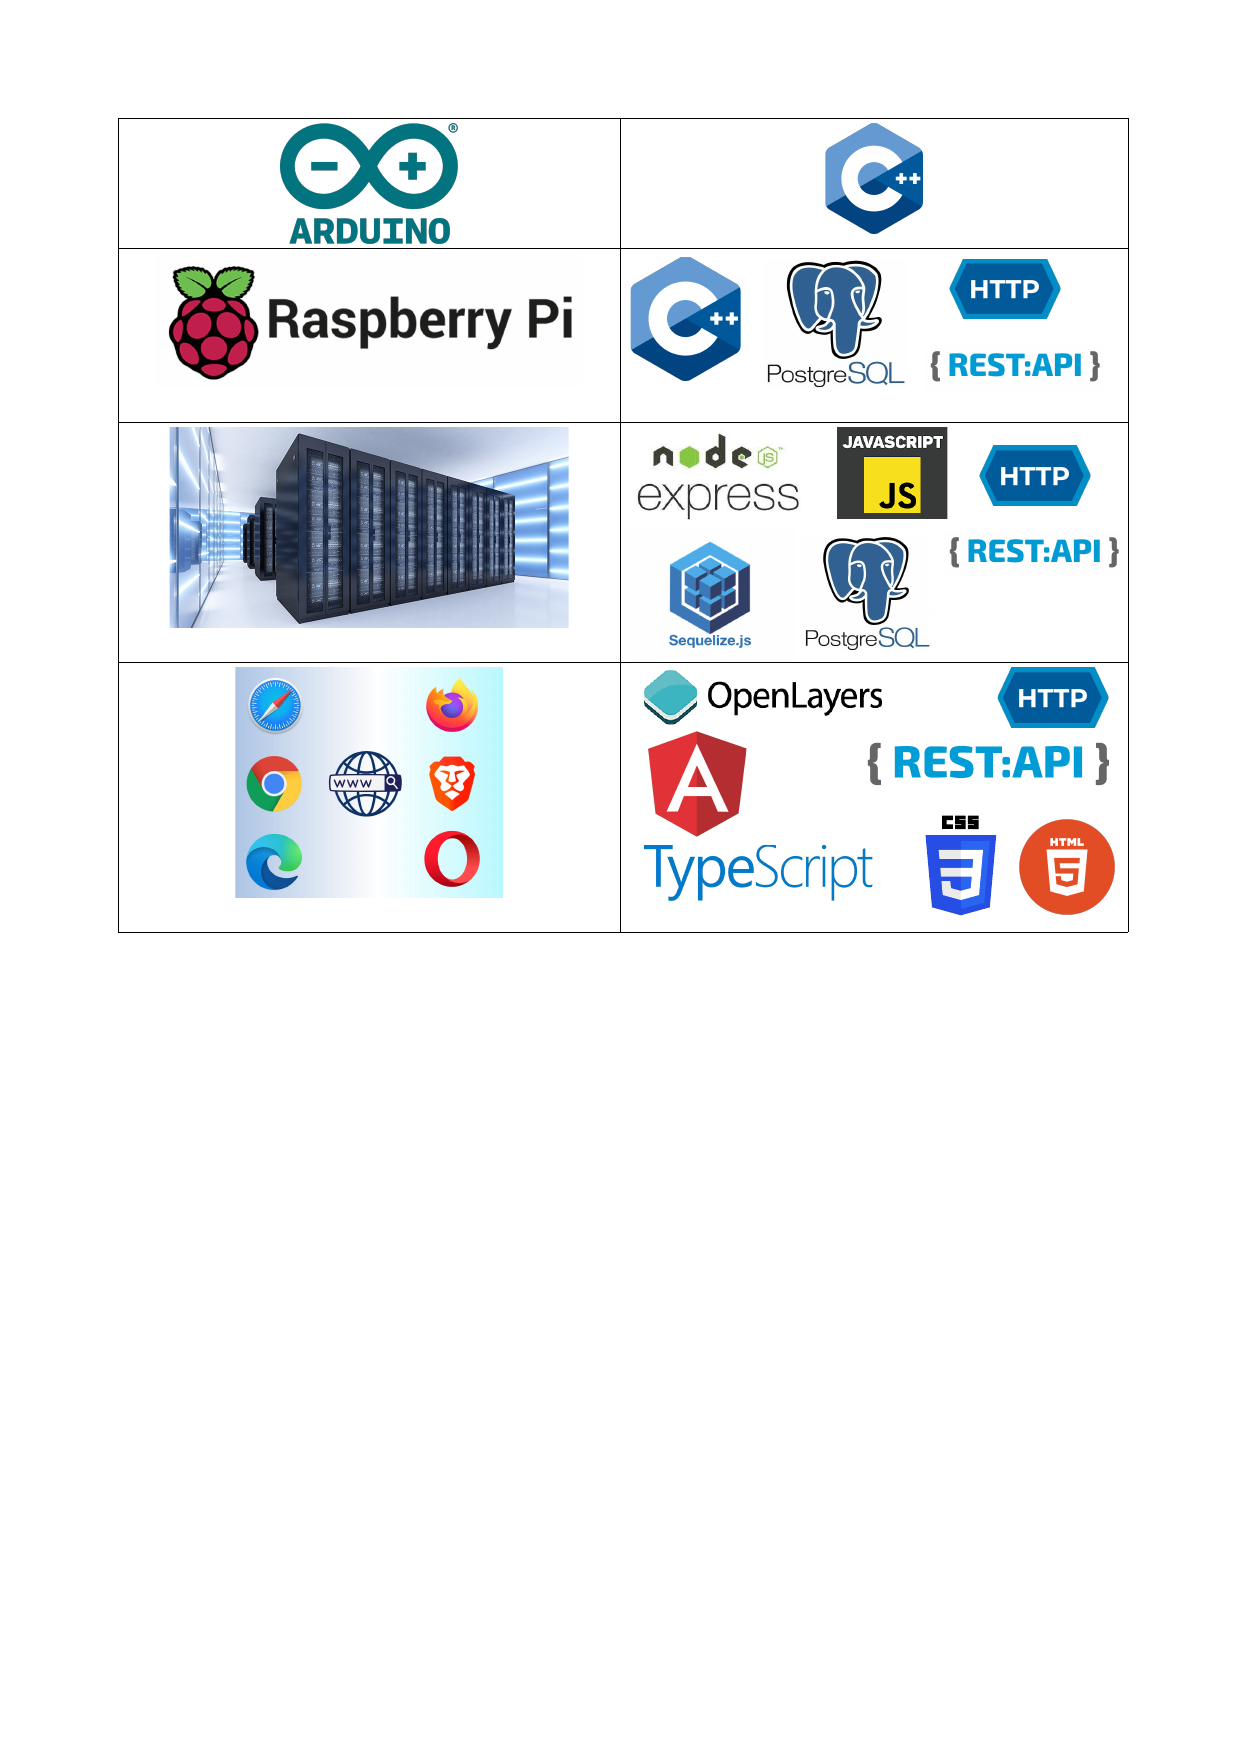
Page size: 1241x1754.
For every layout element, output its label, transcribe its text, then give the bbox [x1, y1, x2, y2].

picture [639, 667, 899, 728]
picture [1048, 259, 1061, 285]
picture [949, 291, 962, 319]
picture [1078, 479, 1091, 506]
picture [979, 478, 992, 506]
picture [155, 253, 584, 388]
table_cell [621, 423, 1128, 662]
picture [1014, 814, 1120, 920]
table_cell [119, 423, 620, 662]
picture [169, 427, 569, 628]
picture [799, 534, 934, 653]
picture [762, 259, 908, 389]
picture [858, 734, 1117, 800]
table_cell [119, 663, 620, 932]
picture [837, 427, 948, 519]
picture [924, 346, 1104, 392]
table_header ­ [119, 119, 620, 248]
picture [1096, 701, 1109, 728]
table_cell [621, 663, 1128, 932]
picture [235, 667, 503, 898]
picture [1078, 445, 1091, 472]
table_header [621, 119, 1128, 248]
picture [1004, 673, 1100, 722]
table_cell [621, 249, 1128, 422]
picture [1096, 667, 1109, 694]
picture [986, 451, 1082, 500]
picture [825, 123, 923, 234]
picture [1048, 292, 1061, 319]
picture [997, 700, 1010, 728]
picture [648, 731, 747, 837]
picture [630, 257, 741, 381]
picture [997, 667, 1010, 695]
picture [943, 531, 1124, 578]
picture [979, 445, 992, 473]
picture [632, 429, 804, 523]
picture [949, 259, 962, 286]
picture [626, 528, 797, 659]
picture [280, 123, 458, 244]
table_cell [119, 249, 620, 422]
picture [956, 264, 1052, 313]
picture [644, 845, 873, 901]
